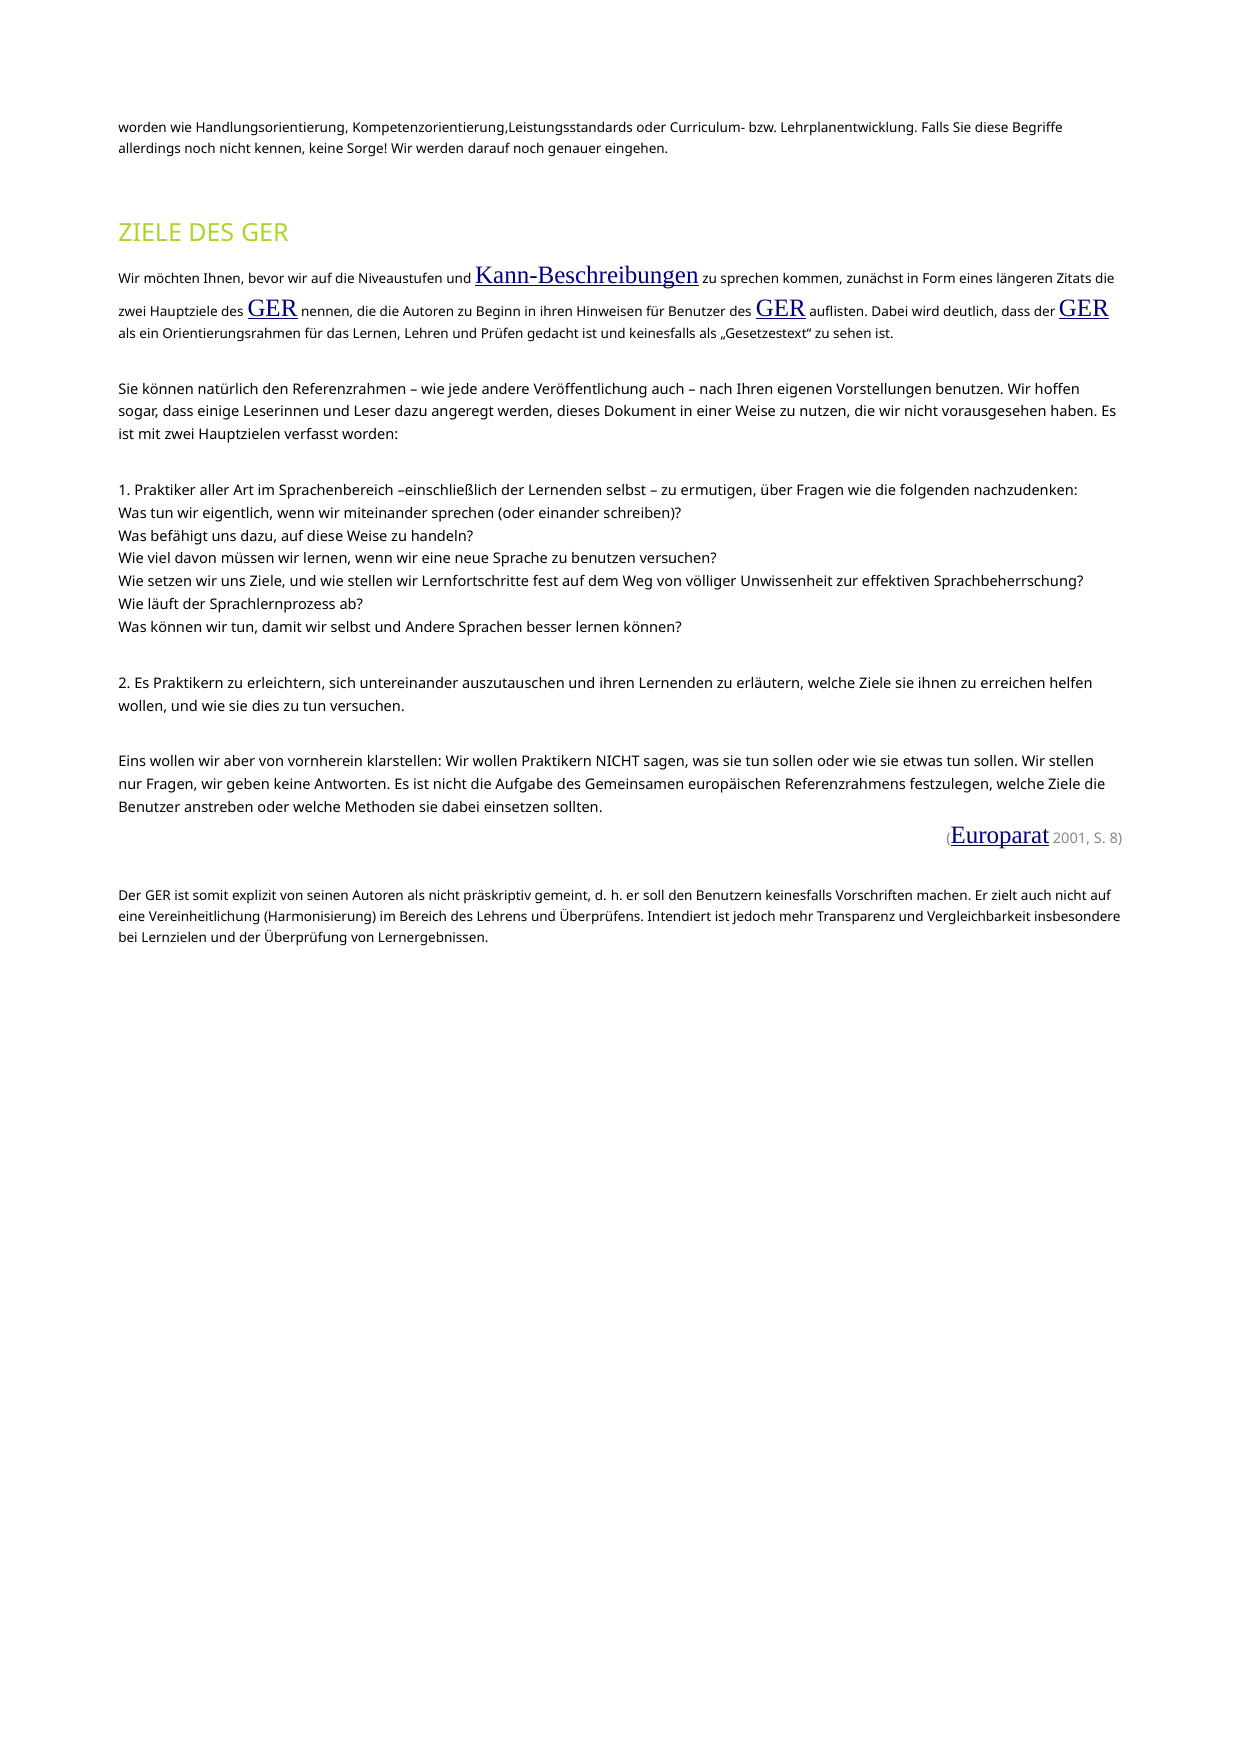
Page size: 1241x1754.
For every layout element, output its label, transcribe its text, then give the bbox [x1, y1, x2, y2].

subtitle ZIELE DES GER [118, 214, 1122, 248]
text Was können wir tun, damit wir selbst und Andere Sprachen besser lernen können? [118, 617, 1122, 637]
text Eins wollen wir aber von vornherein klarstellen: Wir wollen Praktikern NICHT sagen, was sie tun sollen oder wie sie etwas tun sollen. Wir stellen nur Fragen, wir geben keine Antworten. Es ist nicht die Aufgabe des Gemeinsamen europäischen Referenzrahmens festzulegen, welche Ziele die Benutzer anstreben oder welche Methoden sie dabei einsetzen sollten. [118, 751, 1122, 817]
text Wie setzen wir uns Ziele, und wie stellen wir Lernfortschritte fest auf dem Weg von völliger Unwissenheit zur effektiven Sprachbeherrschung? [118, 571, 1122, 591]
text 1. Praktiker aller Art im Sprachenbereich –einschließlich der Lernenden selbst – zu ermutigen, über Fragen wie die folgenden nachzudenken: [118, 480, 1122, 500]
text Sie können natürlich den Referenzrahmen – wie jede andere Veröffentlichung auch – nach Ihren eigenen Vorstellungen benutzen. Wir hoffen sogar, dass einige Leserinnen und Leser dazu angeregt werden, dieses Dokument in einer Weise zu nutzen, die wir nicht vorausgesehen haben. Es ist mit zwei Hauptzielen verfasst worden: [118, 378, 1122, 444]
text Wir möchten Ihnen, bevor wir auf die Niveaustufen und Kann-Beschreibungen zu sprechen kommen, zunächst in Form eines längeren Zitats die zwei Hauptziele des GER nennen, die die Autoren zu Beginn in ihren Hinweisen für Benutzer des GER auflisten. Dabei wird deutlich, dass der GER als ein Orientierungsrahmen für das Lernen, Lehren und Prüfen gedacht ist und keinesfalls als „Gesetzestext“ zu sehen ist. [118, 260, 1122, 343]
text Was tun wir eigentlich, wenn wir miteinander sprechen (oder einander schreiben)? [118, 503, 1122, 523]
text (Europarat 2001, S. 8) [118, 820, 1122, 848]
text Was befähigt uns dazu, auf diese Weise zu handeln? [118, 526, 1122, 545]
text Wie viel davon müssen wir lernen, wenn wir eine neue Sprache zu benutzen versuchen? [118, 548, 1122, 568]
text 2. Es Praktikern zu erleichtern, sich untereinander auszutauschen und ihren Lernenden zu erläutern, welche Ziele sie ihnen zu erreichen helfen wollen, und wie sie dies zu tun versuchen. [118, 673, 1122, 715]
text Wie läuft der Sprachlernprozess ab? [118, 594, 1122, 614]
text worden wie Handlungsorientierung, Kompetenzorientierung,Leistungsstandards oder Curriculum- bzw. Lehrplanentwicklung. Falls Sie diese Begriffe allerdings noch nicht kennen, keine Sorge! Wir werden darauf noch genauer eingehen. [118, 118, 1122, 158]
text Der GER ist somit explizit von seinen Autoren als nicht präskriptiv gemeint, d. h. er soll den Benutzern keinesfalls Vorschriften machen. Er zielt auch nicht auf eine Vereinheitlichung (Harmonisierung) im Bereich des Lehrens und Überprüfens. Intendiert ist jedoch mehr Transparenz und Vergleichbarkeit insbesondere bei Lernzielen und der Überprüfung von Lernergebnissen. [118, 886, 1122, 946]
